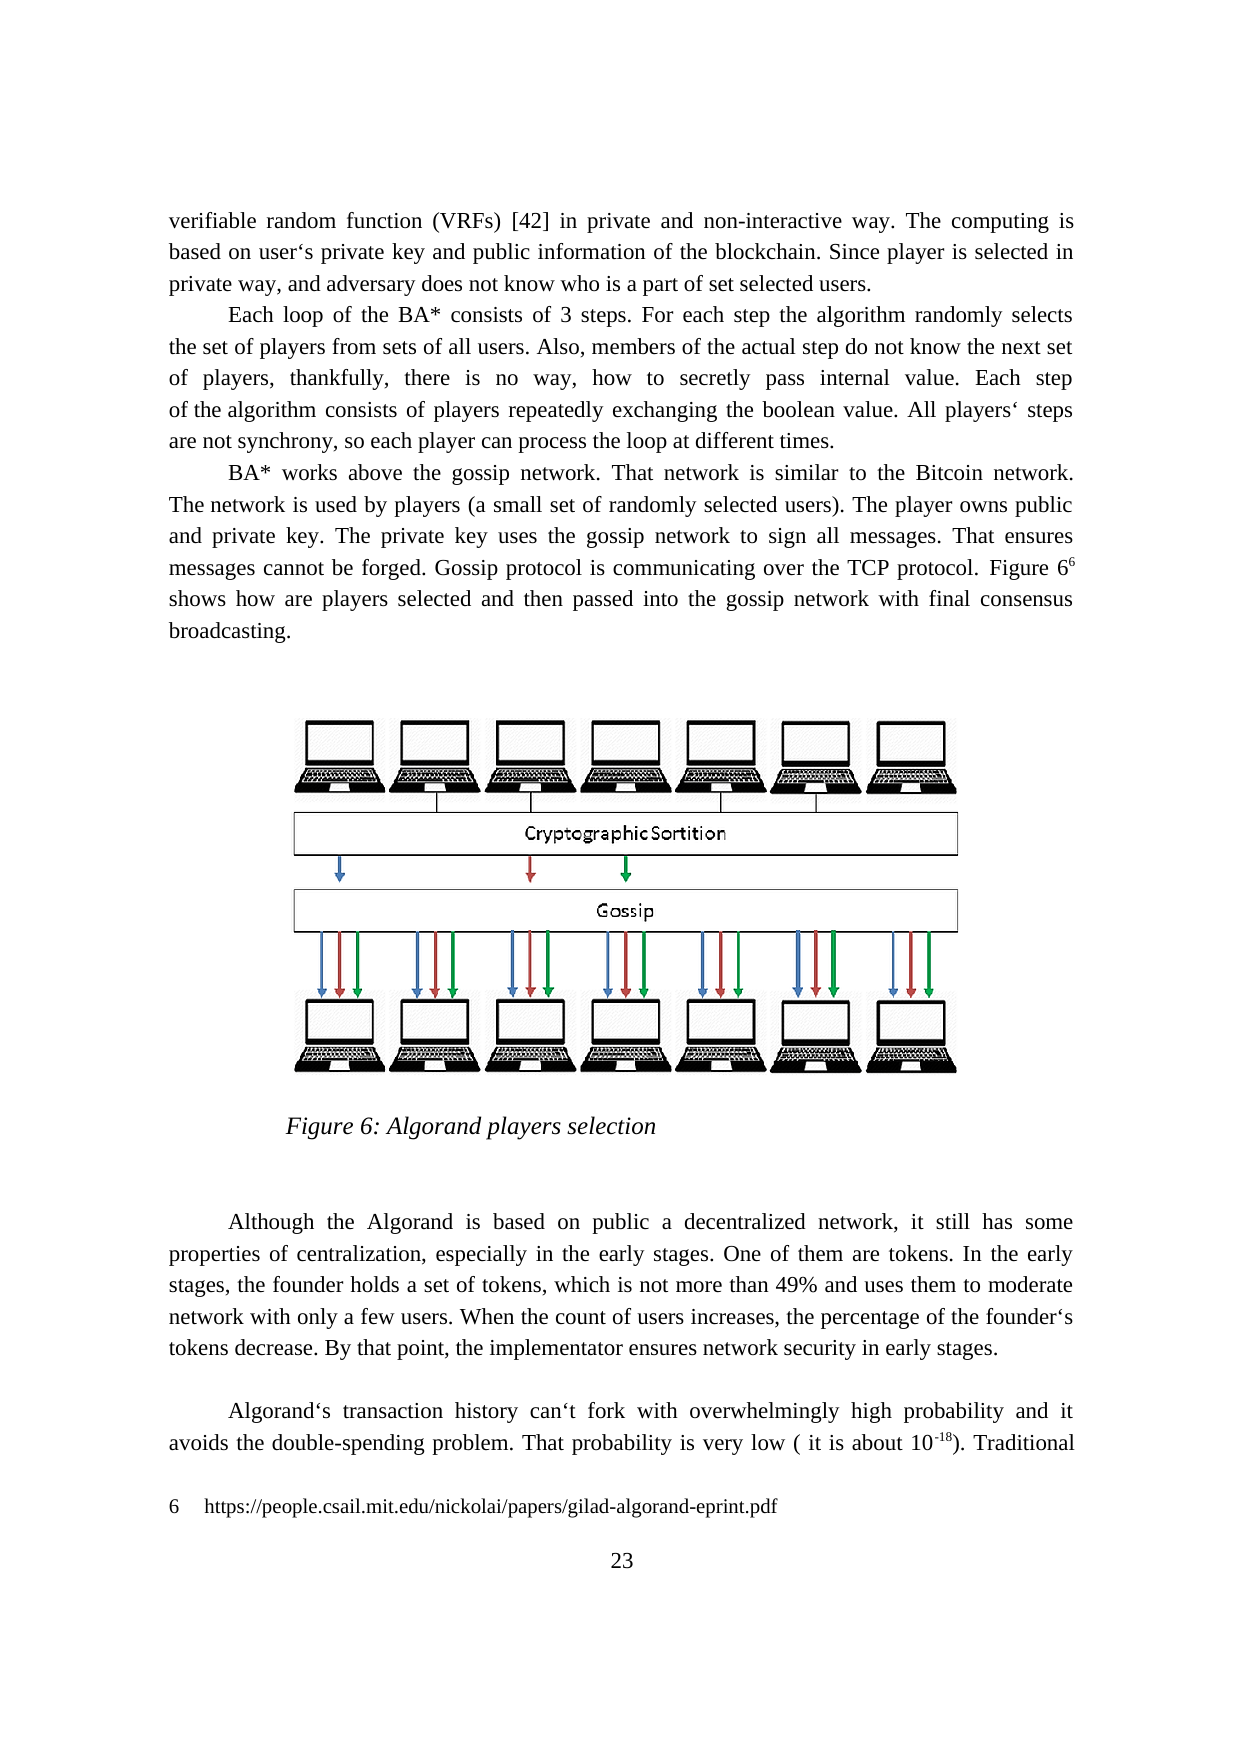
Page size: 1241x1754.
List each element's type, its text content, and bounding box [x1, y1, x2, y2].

text https://people.csail.mit.edu/nickolai/papers/gilad-algorand-eprint.pdf [169, 1494, 1075, 1518]
text Figure 6: Algorand players selection [286, 1097, 958, 1140]
text BA* works above the gossip network. That network is similar to the Bitcoin network. The network is used by players (a small set of randomly selected users). The player owns public and private key. The private key uses the gossip network to sign all messages. That ensures messages cannot be forged. Gossip protocol is communicating over the TCP protocol. Figure 6 shows how are players selected and then passed into the gossip network with final consensus broadcasting. [169, 459, 1075, 643]
text Although the Algorand is based on public a decentralized network, it still has some properties of centralization, especially in the early stages. One of them are tokens. In the early stages, the founder holds a set of tokens, which is not more than 49% and uses them to moderate network with only a few users. When the count of users increases, the percentage of the founder‘s tokens decrease. By that point, the implementator ensures network security in early stages. [169, 1208, 1075, 1361]
text Algorand‘s transaction history can‘t fork with overwhelmingly high probability and it avoids the double-spending problem. That probability is very low ( it is about 10-18). Traditional [169, 1397, 1075, 1455]
picture [285, 718, 959, 1097]
text Each loop of the BA* consists of 3 steps. For each step the algorithm randomly selects the set of players from sets of all users. Also, members of the actual step do not know the next set of players, thankfully, there is no way, how to secretly pass internal value. Each step of the algorithm consists of players repeatedly exchanging the boolean value. All players‘ steps are not synchrony, so each player can process the loop at different times. [169, 301, 1075, 454]
text verifiable random function (VRFs) [42] in private and non-interactive way. The computing is based on user‘s private key and public information of the blockchain. Since player is selected in private way, and adversary does not know who is a part of set selected users. [169, 207, 1075, 296]
